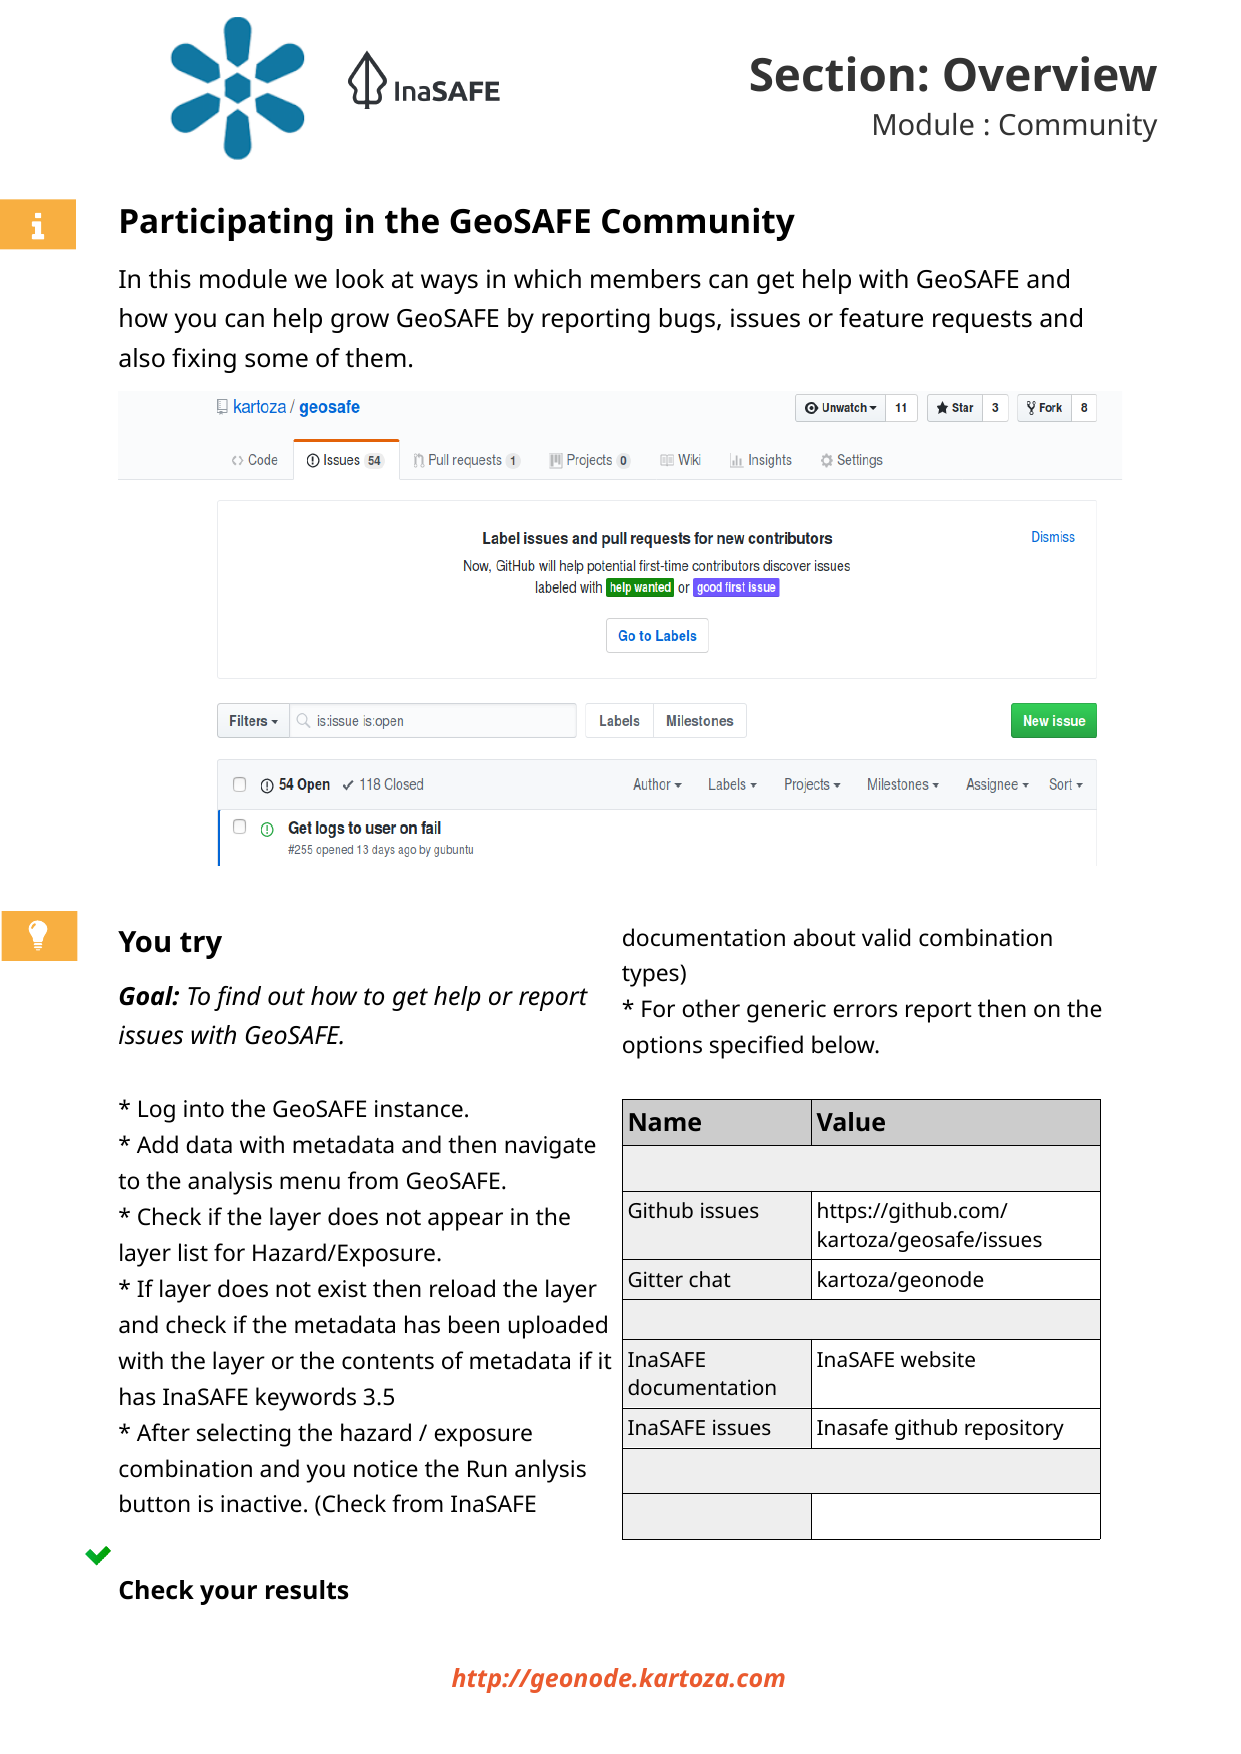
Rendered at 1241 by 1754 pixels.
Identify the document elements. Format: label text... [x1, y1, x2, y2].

table_cell Github issues [623, 1192, 811, 1259]
table_cell [623, 1146, 1100, 1191]
picture [118, 391, 1123, 866]
table_cell InaSAFE issues [623, 1409, 811, 1447]
table_cell https://github.com/kartoza/geosafe/issues [812, 1192, 1100, 1259]
text * Check if the layer does not appear in the layer list for Hazard/Exposure. [118, 1201, 619, 1268]
text * If layer does not exist then reload the layer and check if the metadata has been uploaded with the layer or the contents of metadata if it has InaSAFE keywords 3.5 [118, 1273, 619, 1412]
table_cell [812, 1494, 1100, 1539]
table_cell Gitter chat [623, 1260, 811, 1299]
text You try [118, 921, 619, 961]
text Check your results [118, 1573, 1122, 1607]
text documentation about valid combination types) [622, 921, 1122, 989]
table_header Name [623, 1100, 811, 1145]
table_cell kartoza/geonode [812, 1260, 1100, 1299]
picture [166, 17, 309, 160]
table_header Value [812, 1100, 1100, 1145]
table_cell [623, 1494, 811, 1539]
subtitle Participating in the GeoSAFE Community [118, 198, 1122, 243]
text Goal: To find out how to get help or report issues with GeoSAFE. [118, 979, 619, 1052]
text In this module we look at ways in which members can get help with GeoSAFE and how you can help grow GeoSAFE by reporting bugs, issues or feature requests and also fixing some of them. [118, 262, 1122, 374]
text * For other generic errors report then on the options specified below. [622, 993, 1122, 1061]
text * After selecting the hazard / exposure combination and you notice the Run anlysis button is inactive. (Check from InaSAFE [118, 1417, 619, 1520]
text * Log into the GeoSAFE instance. [118, 1093, 619, 1124]
table_cell [623, 1449, 1100, 1493]
table_cell Inasafe github repository [812, 1409, 1100, 1447]
picture [328, 32, 525, 129]
table_cell InaSAFE documentation [623, 1340, 811, 1407]
text * Add data with metadata and then navigate to the analysis menu from GeoSAFE. [118, 1129, 619, 1196]
table_cell [623, 1300, 1100, 1339]
table_cell InaSAFE website [812, 1340, 1100, 1407]
